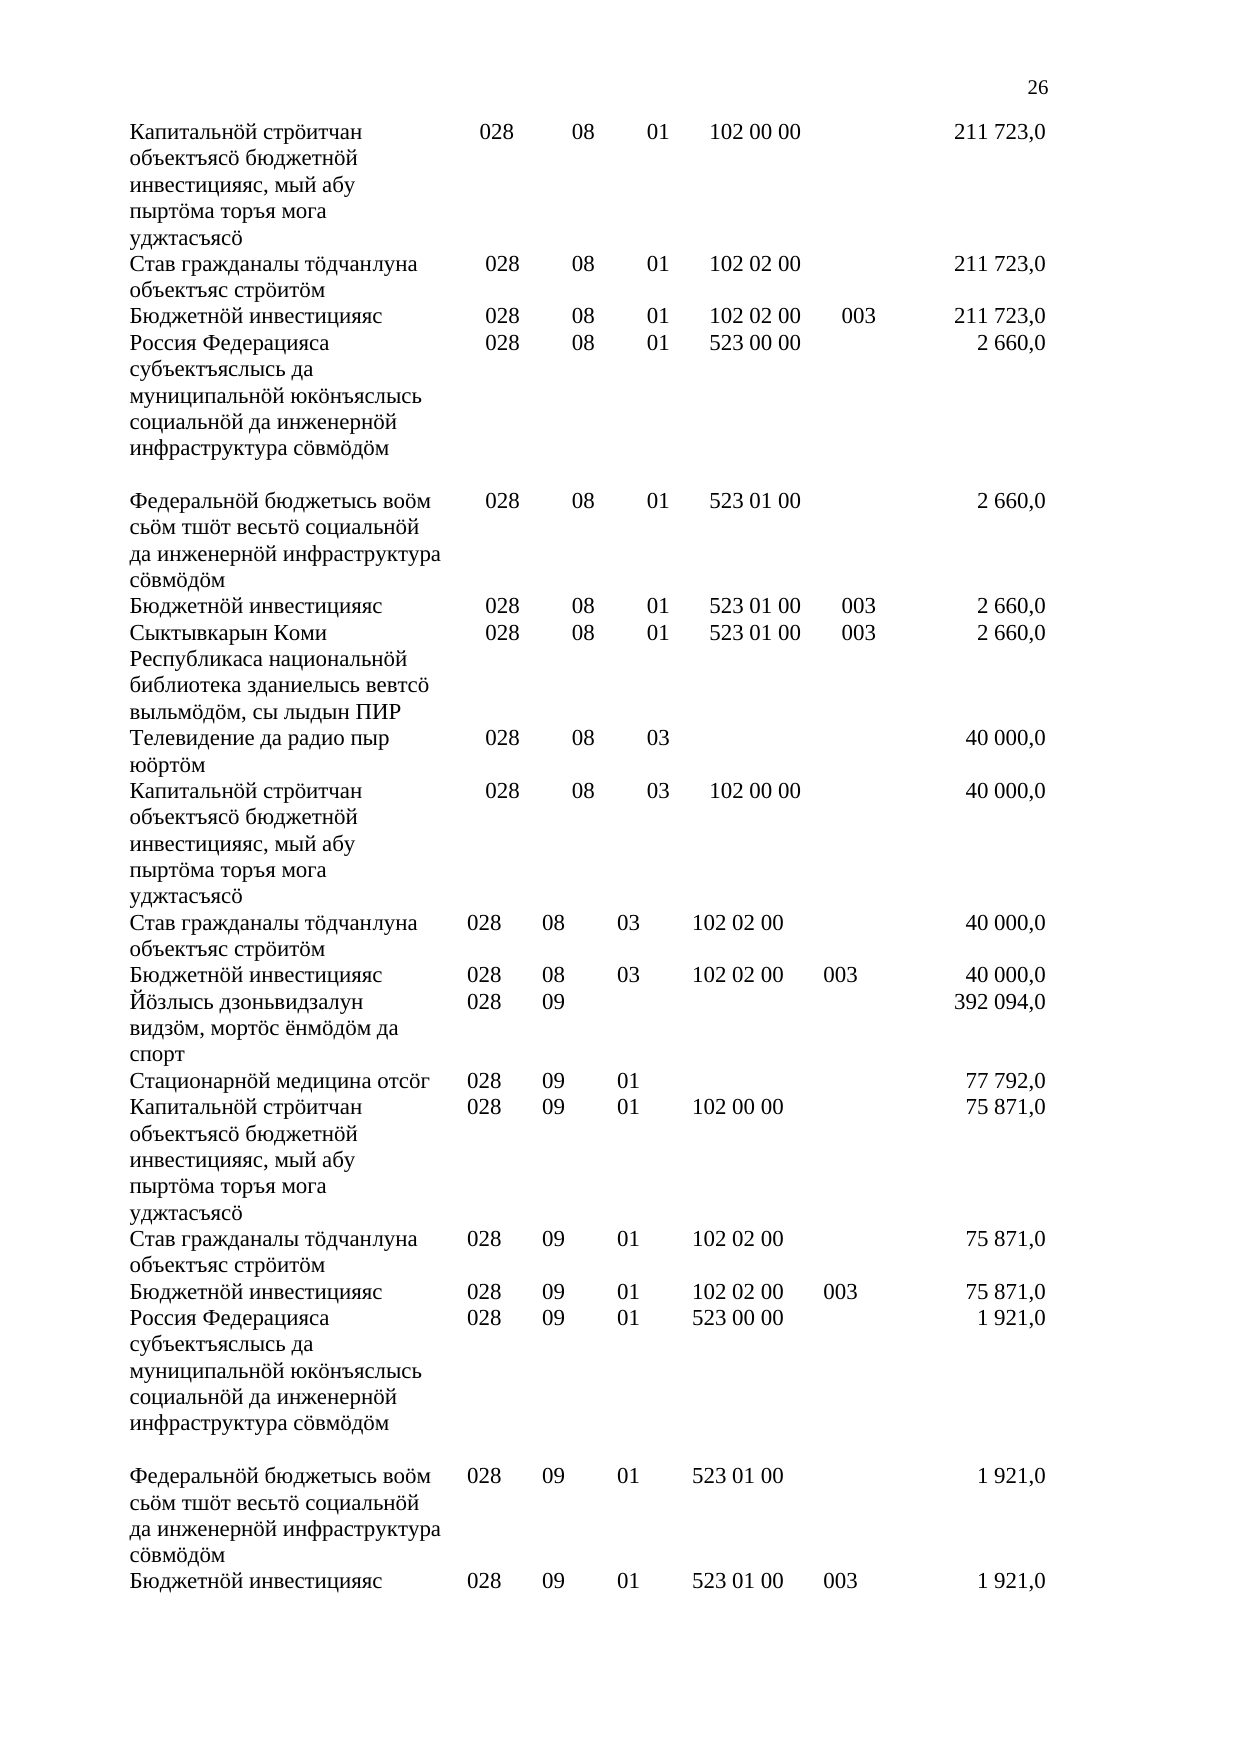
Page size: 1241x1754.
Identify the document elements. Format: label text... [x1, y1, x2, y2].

table_cell [812, 1093, 887, 1225]
table_cell 2 660,0 [887, 487, 1057, 592]
table_cell Бюджетнöй инвестицияяс [118, 961, 456, 988]
table_cell [681, 1067, 812, 1093]
table_cell [812, 1462, 887, 1568]
table_cell [606, 988, 681, 1067]
table_cell Став гражданалы тöдчан­луна объектъяс стрöитöм [118, 909, 456, 961]
table_cell 028 [456, 724, 531, 777]
table_cell 75 871,0 [887, 1278, 1057, 1304]
table_cell [1057, 1278, 1113, 1304]
table_cell 523 00 00 [681, 1304, 812, 1462]
table_cell 102 02 00 [681, 1278, 812, 1304]
table_cell 003 [812, 1568, 887, 1594]
table_cell 08 [531, 303, 606, 329]
table_cell 08 [531, 329, 606, 487]
table_cell 01 [606, 1568, 681, 1594]
table_cell [812, 1304, 887, 1462]
table_cell 028 [456, 303, 531, 329]
table_cell 003 [812, 961, 887, 988]
table_cell Бюджетнöй инвестицияяс [118, 1568, 456, 1594]
table_cell 01 [606, 1278, 681, 1304]
table_cell 03 [606, 961, 681, 988]
table_cell 08 [531, 487, 606, 592]
table_cell 102 02 00 [681, 961, 812, 988]
table_cell [681, 988, 812, 1067]
table_cell 211 723,0 [887, 303, 1057, 329]
table_cell [1057, 1225, 1113, 1278]
table_cell Телевидение да радио пыр юöртöм [118, 724, 456, 777]
table_cell Федеральнöй бюджетысь воöм сьöм тшöт весьтö социальнöй да инженернöй инфраструктура сöвмöдöм [118, 487, 456, 592]
table_cell 08 [531, 777, 606, 909]
table_cell 1 921,0 [887, 1304, 1057, 1462]
table_cell [1057, 777, 1113, 909]
table_cell 40 000,0 [887, 777, 1057, 909]
table_cell 028 [456, 909, 531, 961]
table_cell [812, 329, 887, 487]
table_cell 03 [606, 777, 681, 909]
table_cell 028 [456, 1462, 531, 1568]
table_cell 102 02 00 [681, 1225, 812, 1278]
table_cell 102 02 00 [681, 250, 812, 303]
table_cell Став гражданалы тöдчан­луна объектъяс стрöитöм [118, 1225, 456, 1278]
table_cell 211 723,0 [887, 250, 1057, 303]
table_cell [1057, 303, 1113, 329]
table_cell Капитальнöй стрöитчан объектъясö бюджетнöй инвестицияяс, мый абу пыртöма торъя мога уджтасъясö [118, 118, 456, 250]
table_cell Стационарнöй медицина отсöг [118, 1067, 456, 1093]
table_cell [1057, 909, 1113, 961]
table_cell [812, 118, 887, 250]
table_cell 003 [812, 593, 887, 619]
table_cell [812, 487, 887, 592]
table_cell [812, 777, 887, 909]
table_cell 523 01 00 [681, 1462, 812, 1568]
table_cell 77 792,0 [887, 1067, 1057, 1093]
table_cell 01 [606, 1225, 681, 1278]
table_cell 09 [531, 1304, 606, 1462]
table_cell [812, 724, 887, 777]
table_cell 01 [606, 303, 681, 329]
table_cell [1057, 118, 1113, 250]
table_cell 09 [531, 1462, 606, 1568]
table_cell 08 [531, 909, 606, 961]
table_cell 028 [456, 487, 531, 592]
table_cell 102 02 00 [681, 909, 812, 961]
table_cell 028 [456, 1568, 531, 1594]
table_cell 01 [606, 250, 681, 303]
table_cell 028 [456, 619, 531, 724]
table_cell Сыктывкарын Коми Республикаса национальнöй библиотека зданиелысь вевтсö выльмöдöм, сы лыдын ПИР [118, 619, 456, 724]
table_cell 028 [456, 777, 531, 909]
table_cell 01 [606, 1304, 681, 1462]
table_cell 09 [531, 1225, 606, 1278]
table_cell 40 000,0 [887, 724, 1057, 777]
table_cell 01 [606, 329, 681, 487]
table_cell Россия Федерацияса субъектъяслысь да муниципальнöй юкöнъяслысь социальнöй да инженернöй инфраструктура сöвмöдöм [118, 329, 456, 487]
table_cell 09 [531, 1067, 606, 1093]
table_cell 028 [456, 593, 531, 619]
table_cell [1057, 619, 1113, 724]
table_cell 01 [606, 1462, 681, 1568]
table_cell 523 00 00 [681, 329, 812, 487]
table_cell [1057, 961, 1113, 988]
table_cell [1057, 1067, 1113, 1093]
table_cell Бюджетнöй инвестицияяс [118, 1278, 456, 1304]
table_cell 102 02 00 [681, 303, 812, 329]
table_cell [1057, 724, 1113, 777]
table_cell 1 921,0 [887, 1568, 1057, 1594]
table_cell [812, 988, 887, 1067]
table_cell 028 [456, 1225, 531, 1278]
table_cell 2 660,0 [887, 619, 1057, 724]
table_cell [1057, 1304, 1113, 1462]
table_cell 09 [531, 1568, 606, 1594]
table_cell 01 [606, 1093, 681, 1225]
table_cell 40 000,0 [887, 961, 1057, 988]
table_cell Россия Федерацияса субъектъяслысь да муниципальнöй юкöнъяслысь социальнöй да инженернöй инфраструктура сöвмöдöм [118, 1304, 456, 1462]
table_cell Капитальнöй стрöитчан объектъясö бюджетнöй инвестицияяс, мый абу пыртöма торъя мога уджтасъясö [118, 777, 456, 909]
table_cell Капитальнöй стрöитчан объектъясö бюджетнöй инвестицияяс, мый абу пыртöма торъя мога уджтасъясö [118, 1093, 456, 1225]
table_cell 2 660,0 [887, 593, 1057, 619]
table_cell 1 921,0 [887, 1462, 1057, 1568]
table_cell [812, 250, 887, 303]
table_cell 028 [456, 329, 531, 487]
table_cell 028 [456, 1278, 531, 1304]
table_cell Федеральнöй бюджетысь воöм сьöм тшöт весьтö социальнöй да инженернöй инфраструктура сöвмöдöм [118, 1462, 456, 1568]
table_cell 08 [531, 118, 606, 250]
table_cell 03 [606, 909, 681, 961]
table_cell 08 [531, 724, 606, 777]
table_cell 102 00 00 [681, 1093, 812, 1225]
table_cell 003 [812, 1278, 887, 1304]
table_cell 003 [812, 619, 887, 724]
table_cell Став гражданалы тöдчан­луна объектъяс стрöитöм [118, 250, 456, 303]
table_cell [1057, 1462, 1113, 1568]
table_cell 08 [531, 619, 606, 724]
table_cell 523 01 00 [681, 1568, 812, 1594]
table_cell 01 [606, 619, 681, 724]
table_cell 392 094,0 [887, 988, 1057, 1067]
table_cell [1057, 1093, 1113, 1225]
table_cell 08 [531, 593, 606, 619]
table_cell 028 [456, 961, 531, 988]
table_cell 102 00 00 [681, 118, 812, 250]
table_cell 01 [606, 593, 681, 619]
table_cell 01 [606, 1067, 681, 1093]
table_cell [1057, 329, 1113, 487]
table_cell 75 871,0 [887, 1225, 1057, 1278]
table_cell Бюджетнöй инвестицияяс [118, 593, 456, 619]
table_cell 028 [456, 250, 531, 303]
table_cell 09 [531, 1278, 606, 1304]
table_cell 028 [456, 988, 531, 1067]
table_cell 03 [606, 724, 681, 777]
table_cell 028 [456, 1093, 531, 1225]
table_cell 40 000,0 [887, 909, 1057, 961]
table_cell [812, 909, 887, 961]
table_cell 523 01 00 [681, 487, 812, 592]
table_cell 523 01 00 [681, 619, 812, 724]
table_cell [1057, 1568, 1113, 1594]
table_cell [681, 724, 812, 777]
table_cell 09 [531, 1093, 606, 1225]
table_cell 75 871,0 [887, 1093, 1057, 1225]
table_cell 523 01 00 [681, 593, 812, 619]
table_cell [1057, 250, 1113, 303]
table_cell [1057, 988, 1113, 1067]
table_cell [812, 1067, 887, 1093]
table_cell 028 [456, 1067, 531, 1093]
table_cell 2 660,0 [887, 329, 1057, 487]
table_cell 08 [531, 961, 606, 988]
table_cell [1057, 593, 1113, 619]
table_cell 211 723,0 [887, 118, 1057, 250]
table_cell Бюджетнöй инвестицияяс [118, 303, 456, 329]
table_cell Йöзлысь дзоньвидзалун видзöм, мортöс ёнмöдöм да спорт [118, 988, 456, 1067]
table_cell 09 [531, 988, 606, 1067]
table_cell 028 [456, 118, 531, 250]
table_cell 003 [812, 303, 887, 329]
table_cell [812, 1225, 887, 1278]
table_cell 028 [456, 1304, 531, 1462]
table_cell 08 [531, 250, 606, 303]
table_cell 01 [606, 487, 681, 592]
table_cell [1057, 487, 1113, 592]
table_cell 102 00 00 [681, 777, 812, 909]
table_cell 01 [606, 118, 681, 250]
